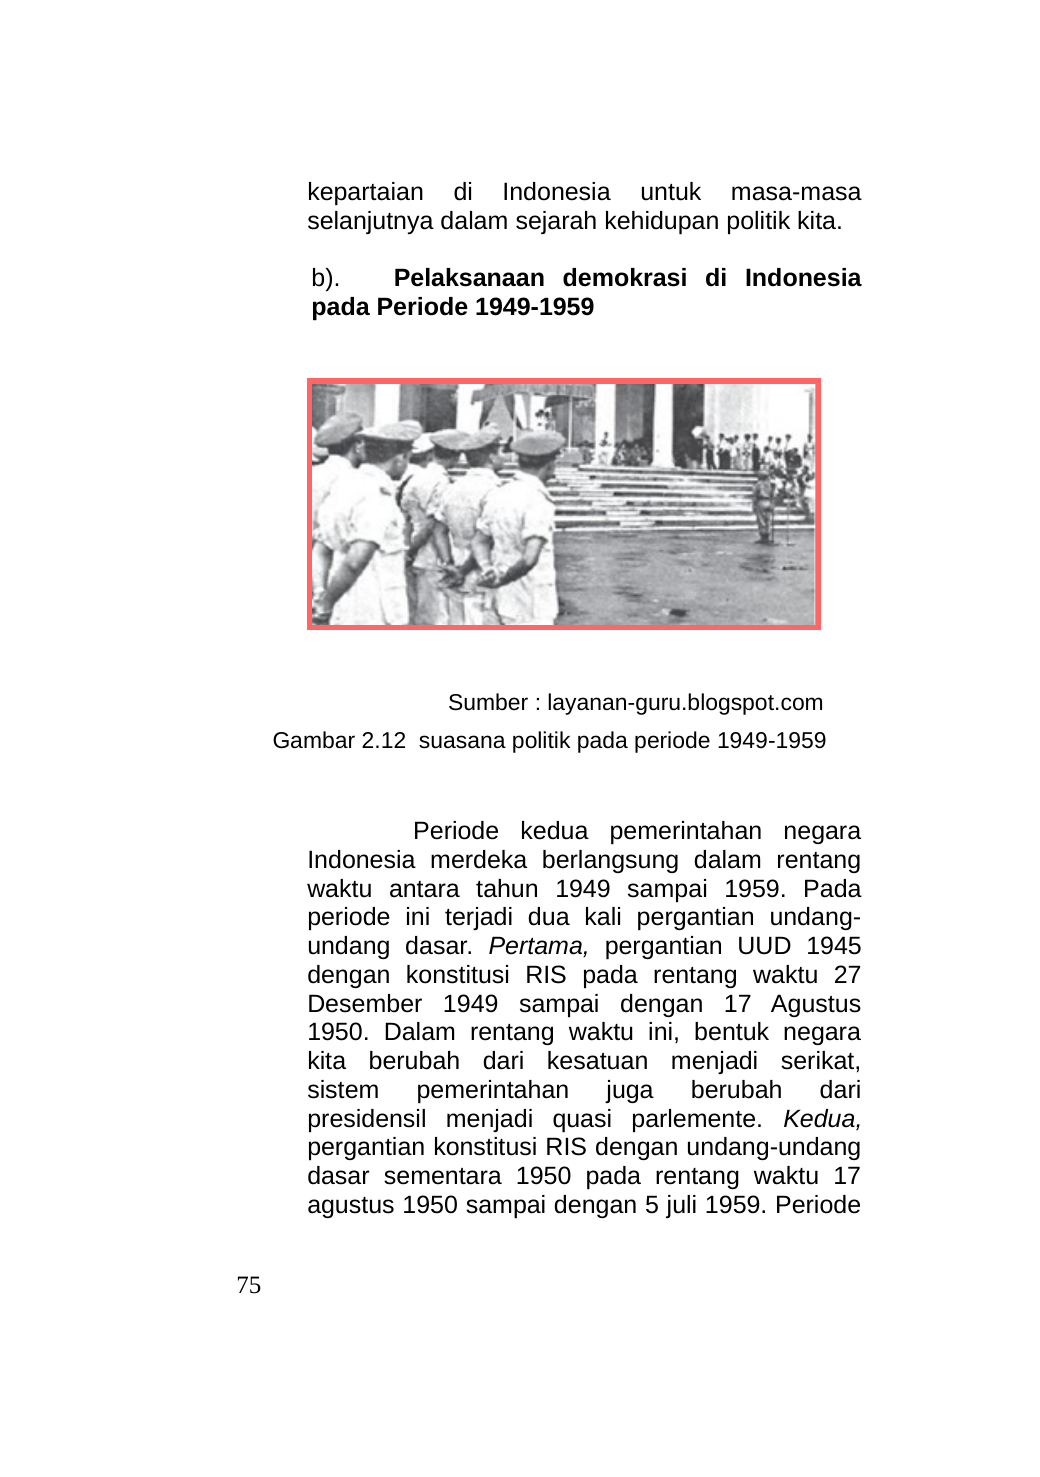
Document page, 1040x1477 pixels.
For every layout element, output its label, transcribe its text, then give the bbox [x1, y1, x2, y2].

text Periode kedua pemerintahan negara Indonesia merdeka berlangsung dalam rentang waktu antara tahun 1949 sampai 1959. Pada periode ini terjadi dua kali pergantian undang-undang dasar. Pertama, pergantian UUD 1945 dengan konstitusi RIS pada rentang waktu 27 Desember 1949 sampai dengan 17 Agustus 1950. Dalam rentang waktu ini, bentuk negara kita berubah dari kesatuan menjadi serikat, sistem pemerintahan juga berubah dari presidensil menjadi quasi parlemente. Kedua, pergantian konstitusi RIS dengan undang-undang dasar sementara 1950 pada rentang waktu 17 agustus 1950 sampai dengan 5 juli 1959. Periode [307, 816, 862, 1219]
picture [312, 384, 816, 625]
table_header Sumber : layanan-guru.blogspot.com [236, 683, 862, 721]
text kepartaian di Indonesia untuk masa-masa selanjutnya dalam sejarah kehidupan politik kita. [307, 177, 862, 235]
list b). Pelaksanaan demokrasi di Indonesia pada Periode 1949-1959 [274, 263, 862, 321]
table_cell Gambar 2.12 suasana politik pada periode 1949-1959 [236, 721, 862, 759]
